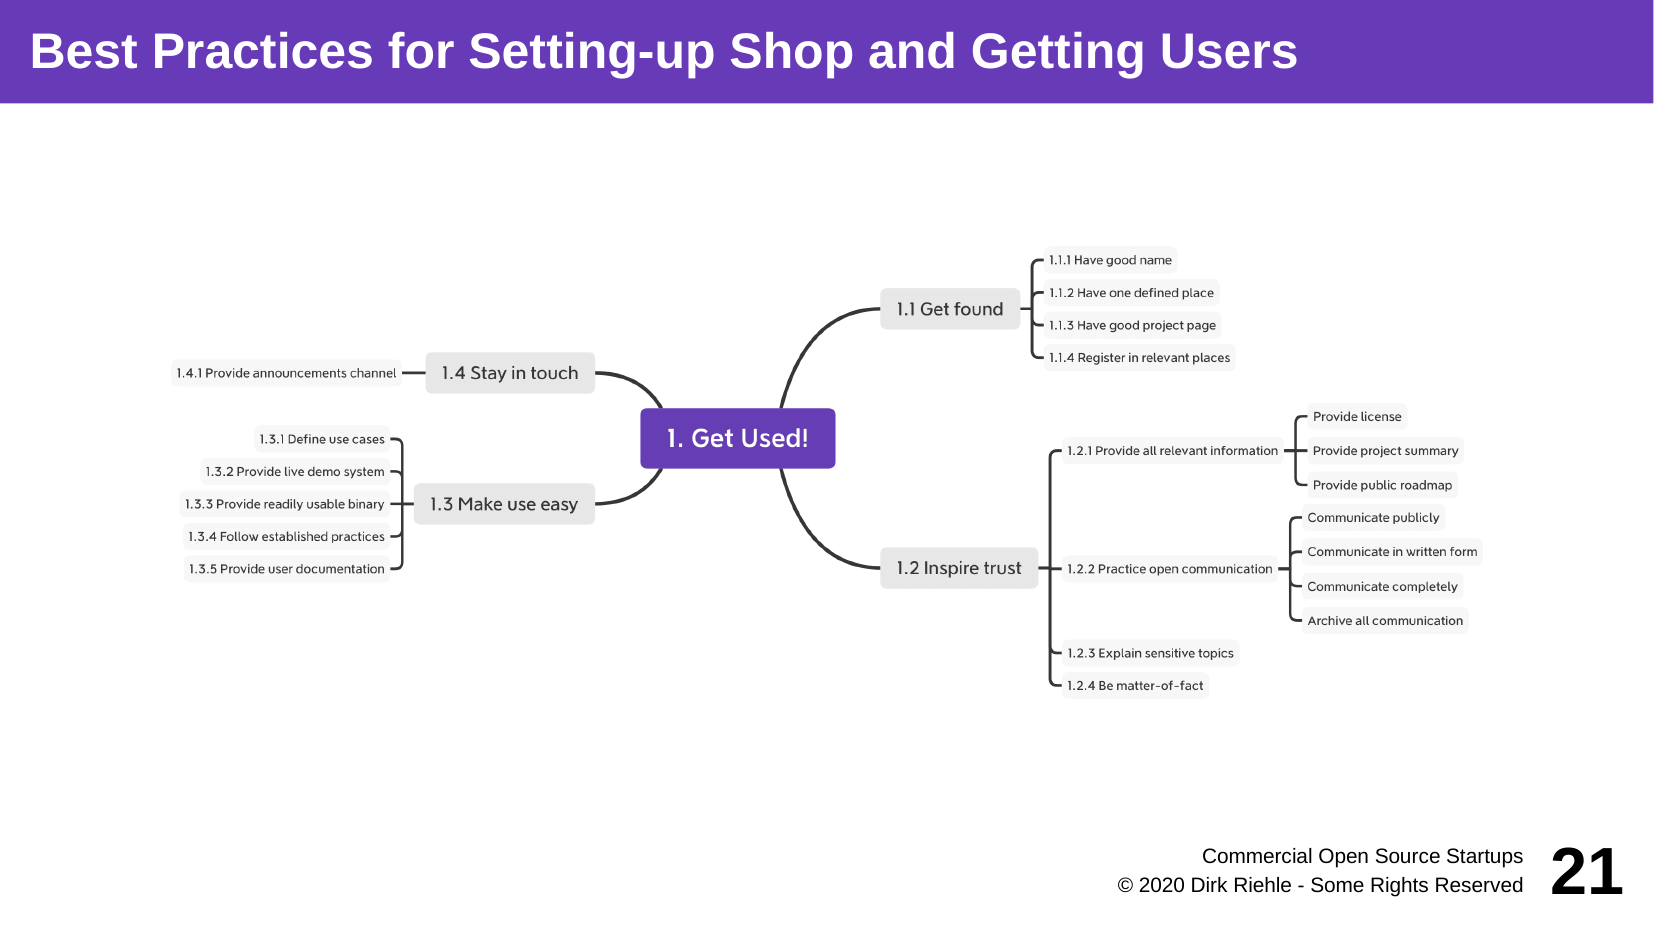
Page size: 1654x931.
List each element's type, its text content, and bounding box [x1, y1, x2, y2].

title Best Practices for Setting-up Shop and Getting Users [0, 0, 1654, 104]
picture [171, 246, 1483, 699]
